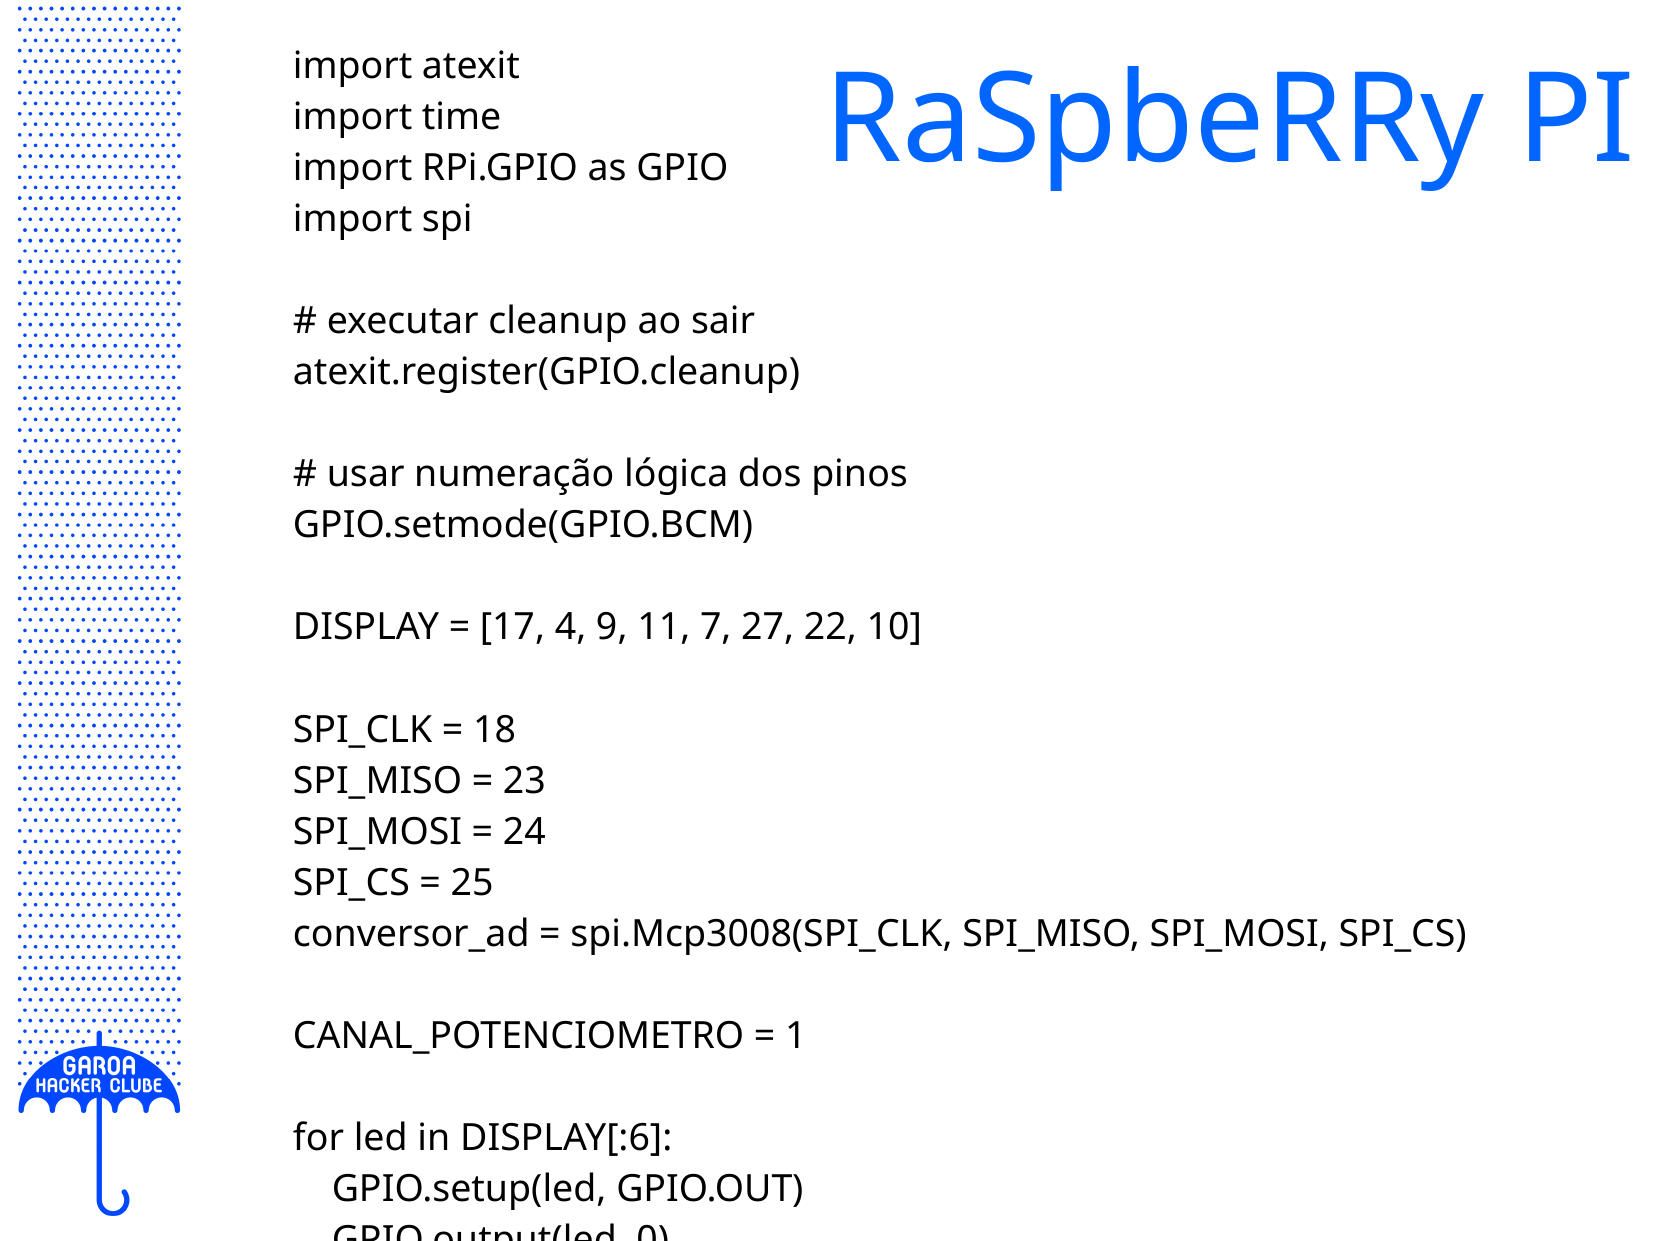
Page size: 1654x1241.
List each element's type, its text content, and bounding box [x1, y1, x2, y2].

title RaSpbeRRy PI [780, 9, 1654, 217]
picture [17, 0, 181, 1216]
text_box import atexit import time import RPi.GPIO as GPIO import spi # executar cleanup ao sair atexit.register(GPIO.cleanup) # usar numeração lógica dos pinos GPIO.setmode(GPIO.BCM) DISPLAY = [17, 4, 9, 11, 7, 27, 22, 10] SPI_CLK = 18 SPI_MISO = 23 SPI_MOSI = 24 SPI_CS = 25 conversor_ad = spi.Mcp3008(SPI_CLK, SPI_MISO, SPI_MOSI, SPI_CS) CANAL_POTENCIOMETRO = 1 for led in DISPLAY[:6]: GPIO.setup(led, GPIO.OUT) GPIO.output(led, 0) while True: for led in DISPLAY[:6]: GPIO.output(led, 1) atraso = conversor_ad.read(CANAL_POTENCIOMETRO)/1000.0 time.sleep(atraso) GPIO.output(led, 0) [278, 31, 1490, 1209]
